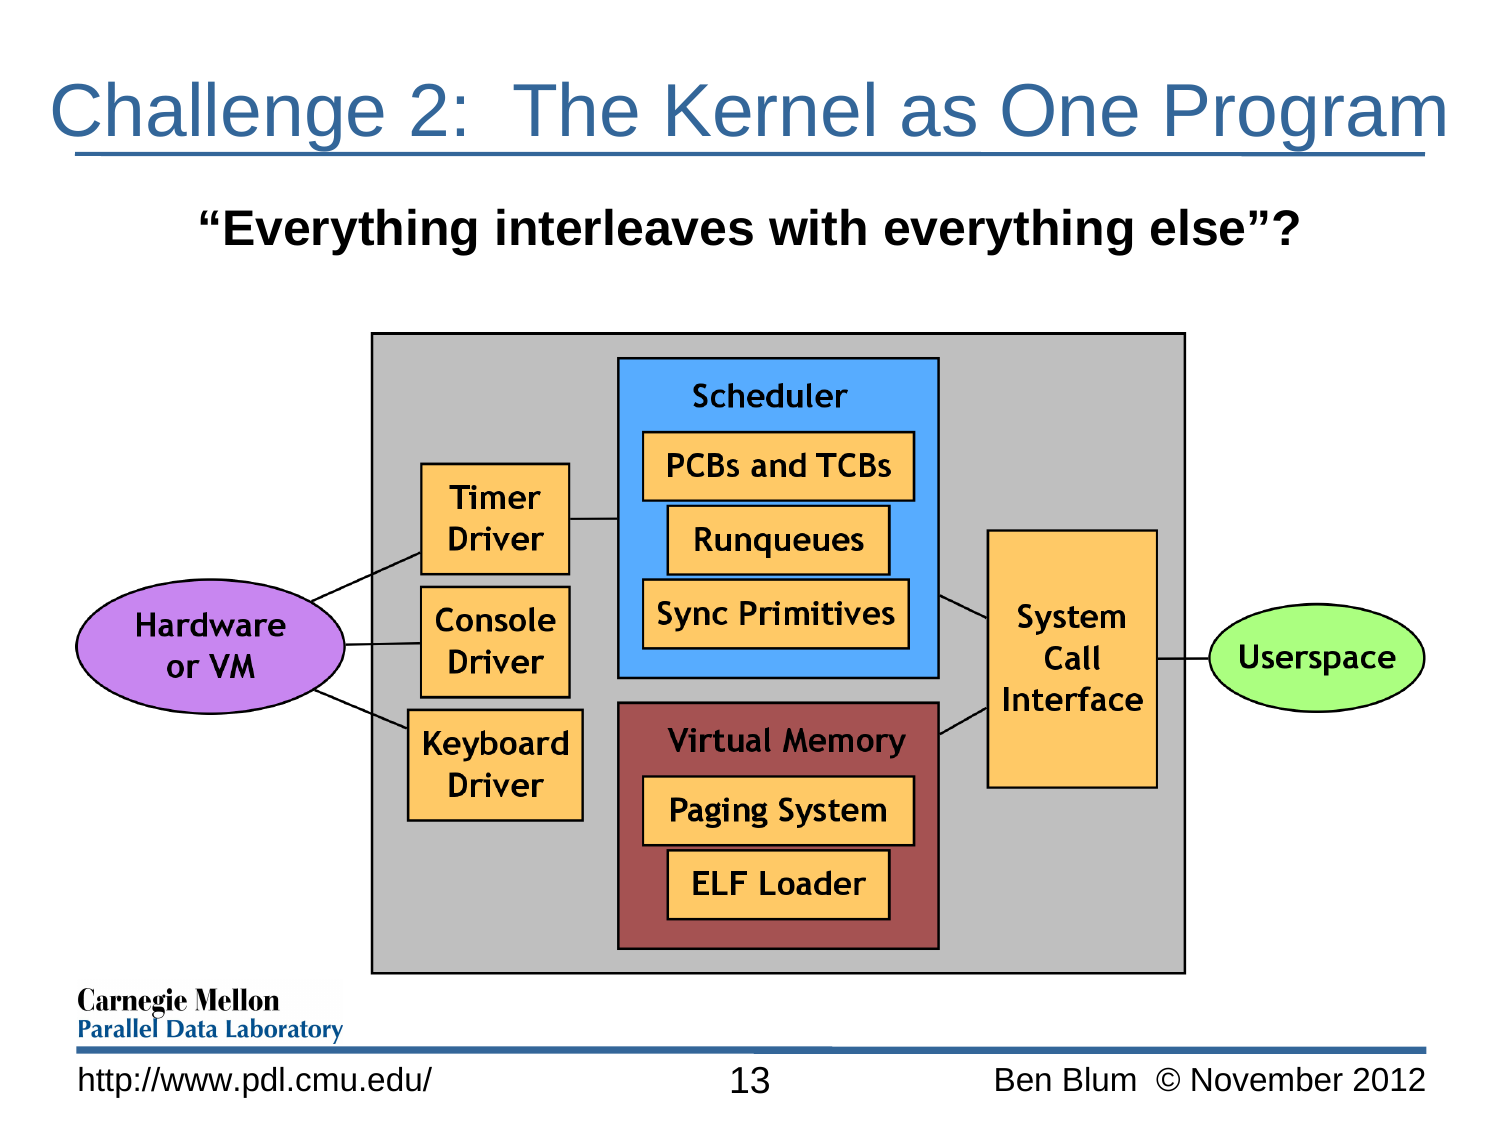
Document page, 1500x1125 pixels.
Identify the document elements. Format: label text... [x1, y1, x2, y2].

list “Everything interleaves with everything else”? [75, 187, 1426, 332]
picture [77, 979, 343, 1044]
picture [75, 332, 1426, 976]
title Challenge 2: The Kernel as One Program [0, 50, 1500, 163]
